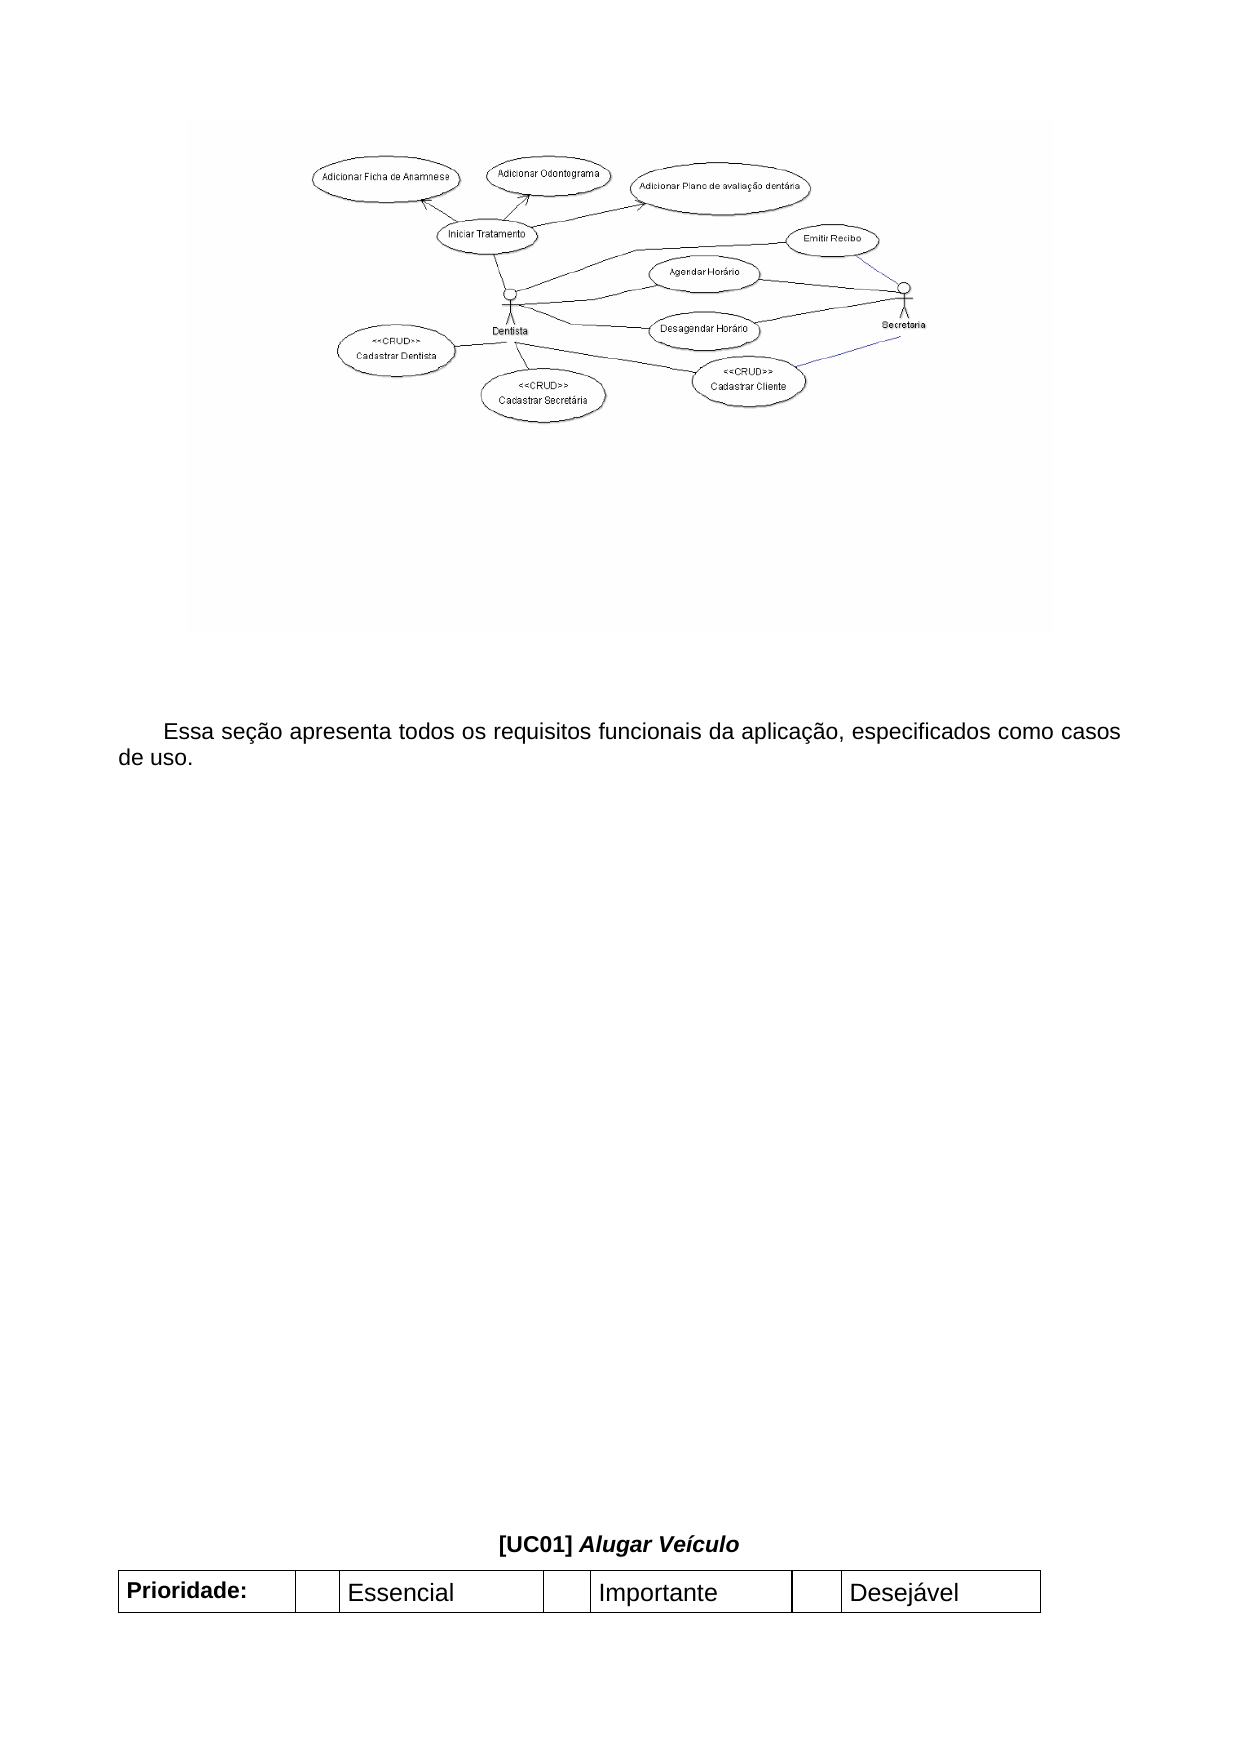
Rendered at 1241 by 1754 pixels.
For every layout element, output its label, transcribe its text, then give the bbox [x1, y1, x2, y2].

table_header [544, 1571, 590, 1612]
table_header [793, 1571, 841, 1612]
table_header [296, 1571, 339, 1612]
table_header Prioridade: [119, 1571, 295, 1612]
table_header Importante [591, 1571, 791, 1612]
table_header Desejável [842, 1571, 1040, 1612]
table_header Essencial [340, 1571, 543, 1612]
text Essa seção apresenta todos os requisitos funcionais da aplicação, especificados como casos de uso. [118, 718, 1122, 771]
text [UC01] Alugar Veículo [118, 1531, 1122, 1558]
